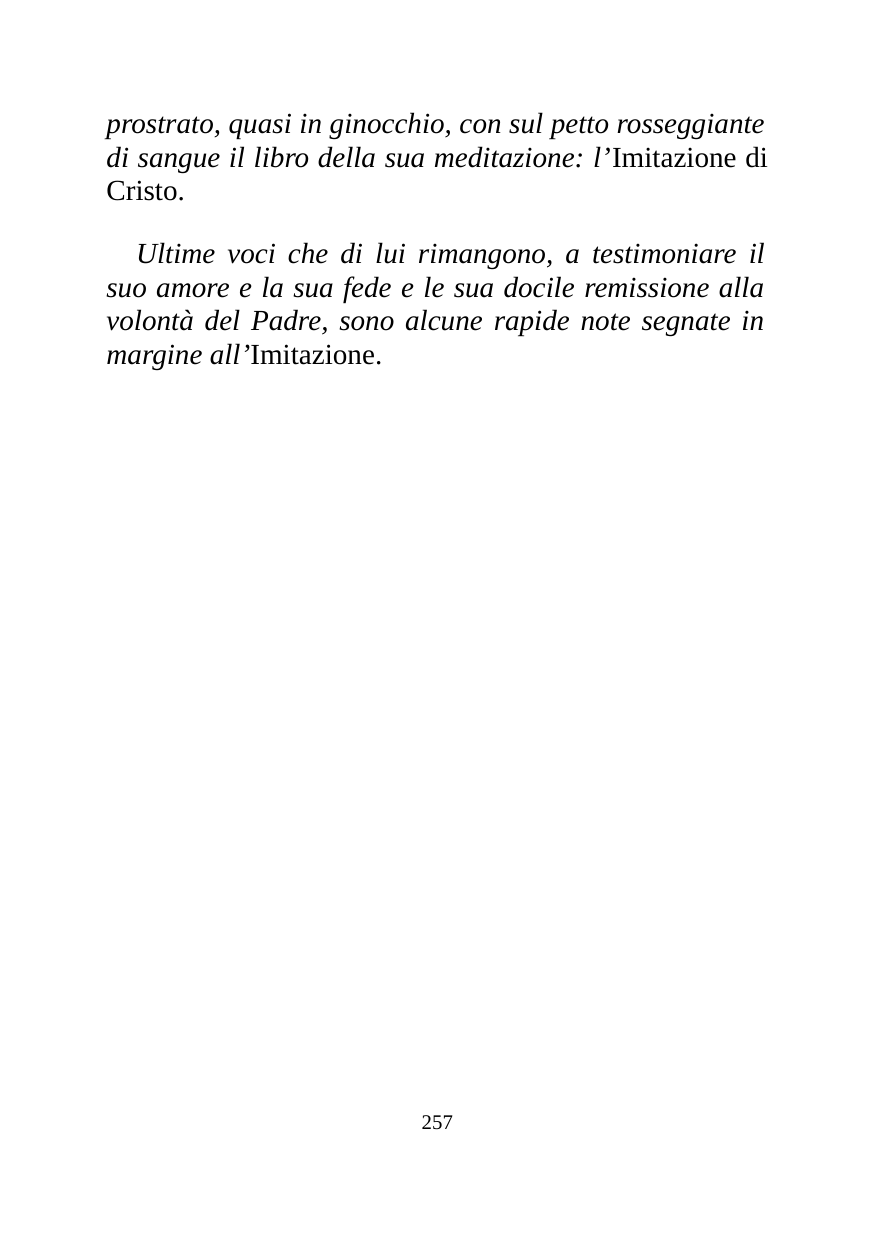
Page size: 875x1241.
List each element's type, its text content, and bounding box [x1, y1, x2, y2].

text prostrato, quasi in ginocchio, con sul petto rosseggiante di sangue il libro della sua meditazione: l’Imitazione di Cristo. [106, 106, 768, 207]
text Ultime voci che di lui rimangono, a testimoniare il suo amore e la sua fede e le sua docile remissione alla volontà del Padre, sono alcune rapide note segnate in margine all’Imitazione. [106, 236, 768, 371]
